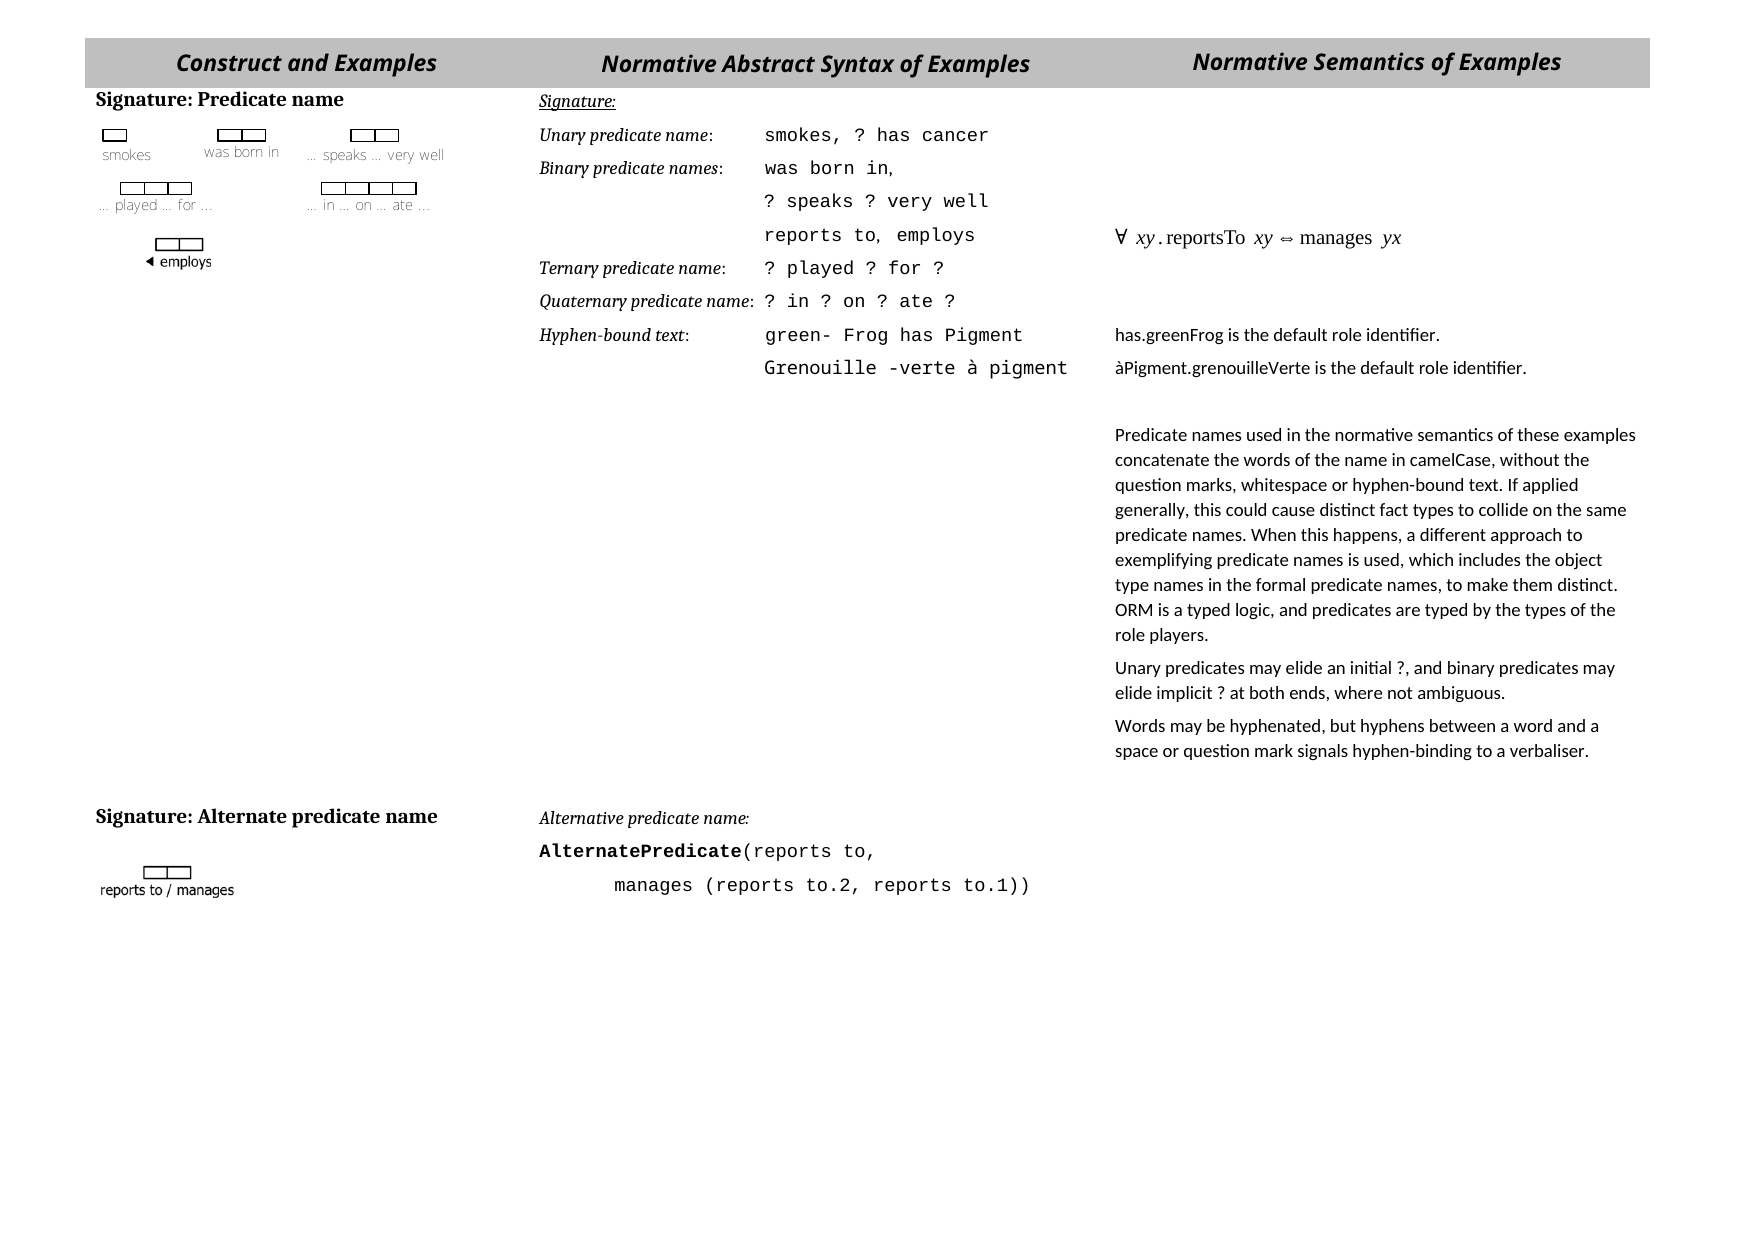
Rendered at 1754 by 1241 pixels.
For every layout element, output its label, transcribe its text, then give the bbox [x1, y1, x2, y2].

table_cell [85, 771, 528, 804]
table_cell Signature: Predicate name [85, 88, 528, 771]
table_header Normative Semantics of Examples [1104, 38, 1650, 88]
table_cell has.greenFrog is the default role identifier. àPigment.grenouilleVerte is the default role identifier. Predicate names used in the normative semantics of these examples concatenate the words of the name in camelCase, without the question marks, whitespace or hyphen-bound text. If applied generally, this could cause distinct fact types to collide on the same predicate names. When this happens, a different approach to exemplifying predicate names is used, which includes the object type names in the formal predicate names, to make them distinct. ORM is a typed logic, and predicates are typed by the types of the role players. Unary predicates may elide an initial ?, and binary predicates may elide implicit ? at both ends, where not ambiguous. Words may be hyphenated, but hyphens between a word and a space or question mark signals hyphen-binding to a verbaliser. [1104, 88, 1650, 771]
table_cell [1104, 804, 1650, 904]
table_cell Signature: Alternate predicate name [85, 804, 528, 904]
picture [96, 864, 239, 901]
table_header Construct and Examples [85, 38, 528, 88]
picture [145, 237, 212, 270]
table_cell [85, 904, 528, 938]
table_cell [1104, 904, 1650, 938]
table_cell [1104, 771, 1650, 804]
table_header Normative Abstract Syntax of Examples [528, 38, 1104, 88]
table_cell Signature: Unary predicate name: smokes, ? has cancer Binary predicate names: was born in, ? speaks ? very well reports to, employs Ternary predicate name: ? played ? for ? Quaternary predicate name: ? in ? on ? ate ? Hyphen-bound text: green- Frog has Pigment Grenouille -verte à pigment [528, 88, 1104, 771]
table_cell Alternative predicate name: AlternatePredicate(reports to, manages (reports to.2, reports to.1)) [528, 804, 1104, 904]
table_cell [528, 904, 1104, 938]
table_cell [528, 771, 1104, 804]
